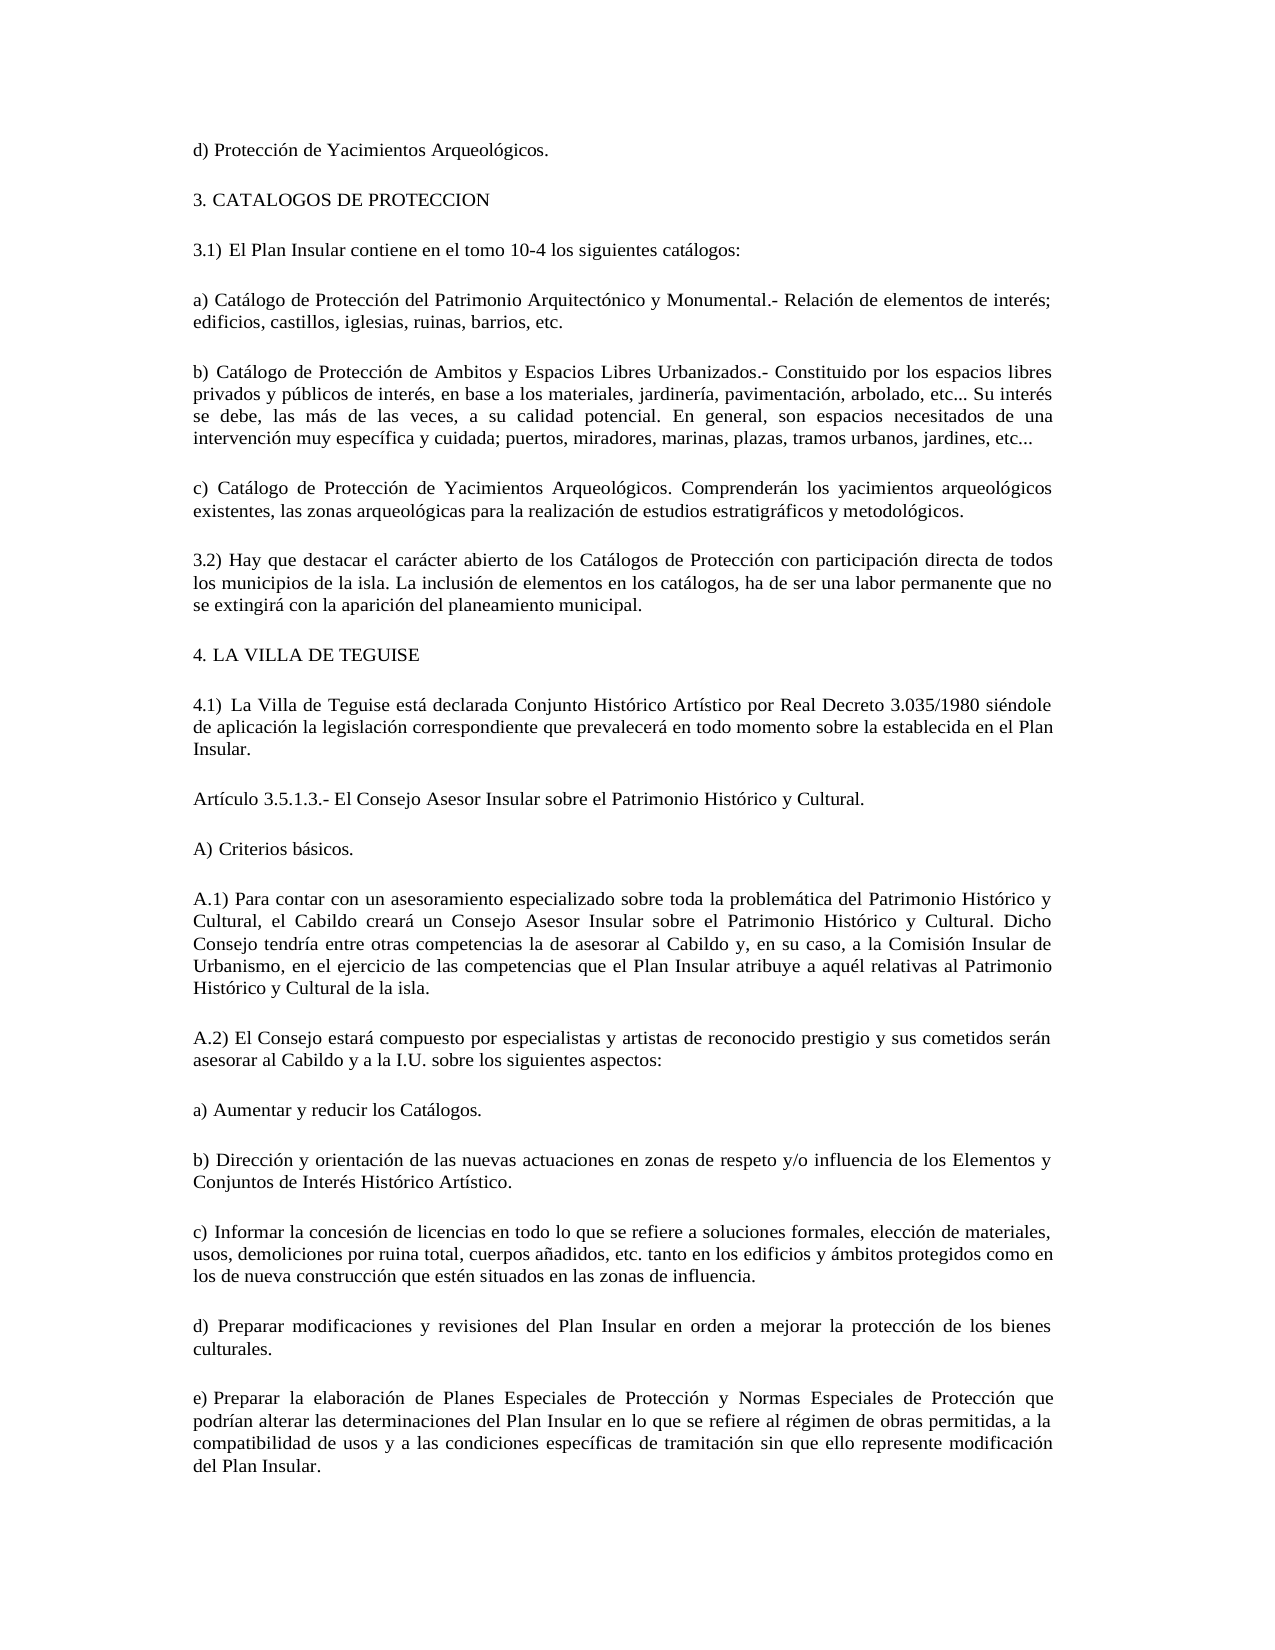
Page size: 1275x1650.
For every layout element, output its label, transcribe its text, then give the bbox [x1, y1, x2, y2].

list Informar la concesión de licencias en todo lo que se refiere a soluciones formales, elección de materiales, usos, demoliciones por ruina total, cuerpos añadidos, etc. tanto en los edificios y ámbitos protegidos como en los de nueva construcción que estén situados en las zonas de influencia. [193, 1221, 1053, 1287]
list La Villa de Teguise está declarada Conjunto Histórico Artístico por Real Decreto 3.035/1980 siéndole de aplicación la legislación correspondiente que prevalecerá en todo momento sobre la establecida en el Plan Insular. [193, 694, 1053, 760]
list LA VILLA DE TEGUISE [193, 644, 1096, 665]
list Dirección y orientación de las nuevas actuaciones en zonas de respeto y/o influencia de los Elementos y Conjuntos de Interés Histórico Artístico. [193, 1149, 1054, 1192]
list Protección de Yacimientos Arqueológicos. [193, 139, 1096, 160]
list Para contar con un asesoramiento especializado sobre toda la problemática del Patrimonio Histórico y Cultural, el Cabildo creará un Consejo Asesor Insular sobre el Patrimonio Histórico y Cultural. Dicho Consejo tendría entre otras competencias la de asesorar al Cabildo y, en su caso, a la Comisión Insular de Urbanismo, en el ejercicio de las competencias que el Plan Insular atribuye a aquél relativas al Patrimonio Histórico y Cultural de la isla. [193, 888, 1054, 998]
list Preparar modificaciones y revisiones del Plan Insular en orden a mejorar la protección de los bienes culturales. [193, 1315, 1053, 1359]
list Hay que destacar el carácter abierto de los Catálogos de Protección con participación directa de todos los municipios de la isla. La inclusión de elementos en los catálogos, ha de ser una labor permanente que no se extingirá con la aparición del planeamiento municipal. [193, 549, 1054, 615]
text Artículo 3.5.1.3.- El Consejo Asesor Insular sobre el Patrimonio Histórico y Cultural. [193, 788, 1096, 810]
list El Consejo estará compuesto por especialistas y artistas de reconocido prestigio y sus cometidos serán asesorar al Cabildo y a la I.U. sobre los siguientes aspectos: [193, 1027, 1053, 1071]
list Criterios básicos. [193, 838, 1096, 859]
list Preparar la elaboración de Planes Especiales de Protección y Normas Especiales de Protección que podrían alterar las determinaciones del Plan Insular en lo que se refiere al régimen de obras permitidas, a la compatibilidad de usos y a las condiciones específicas de tramitación sin que ello represente modificación del Plan Insular. [193, 1387, 1053, 1476]
list Catálogo de Protección de Ambitos y Espacios Libres Urbanizados.- Constituido por los espacios libres privados y públicos de interés, en base a los materiales, jardinería, pavimentación, arbolado, etc... Su interés se debe, las más de las veces, a su calidad potencial. En general, son espacios necesitados de una intervención muy específica y cuidada; puertos, miradores, marinas, plazas, tramos urbanos, jardines, etc... [193, 361, 1054, 449]
list Aumentar y reducir los Catálogos. [193, 1099, 1096, 1120]
list Catálogo de Protección del Patrimonio Arquitectónico y Monumental.- Relación de elementos de interés; edificios, castillos, iglesias, ruinas, barrios, etc. [193, 289, 1053, 332]
list Catálogo de Protección de Yacimientos Arqueológicos. Comprenderán los yacimientos arqueológicos existentes, las zonas arqueológicas para la realización de estudios estratigráficos y metodológicos. [193, 477, 1054, 521]
list El Plan Insular contiene en el tomo 10-4 los siguientes catálogos: [193, 239, 1096, 260]
list CATALOGOS DE PROTECCION [193, 188, 1096, 210]
